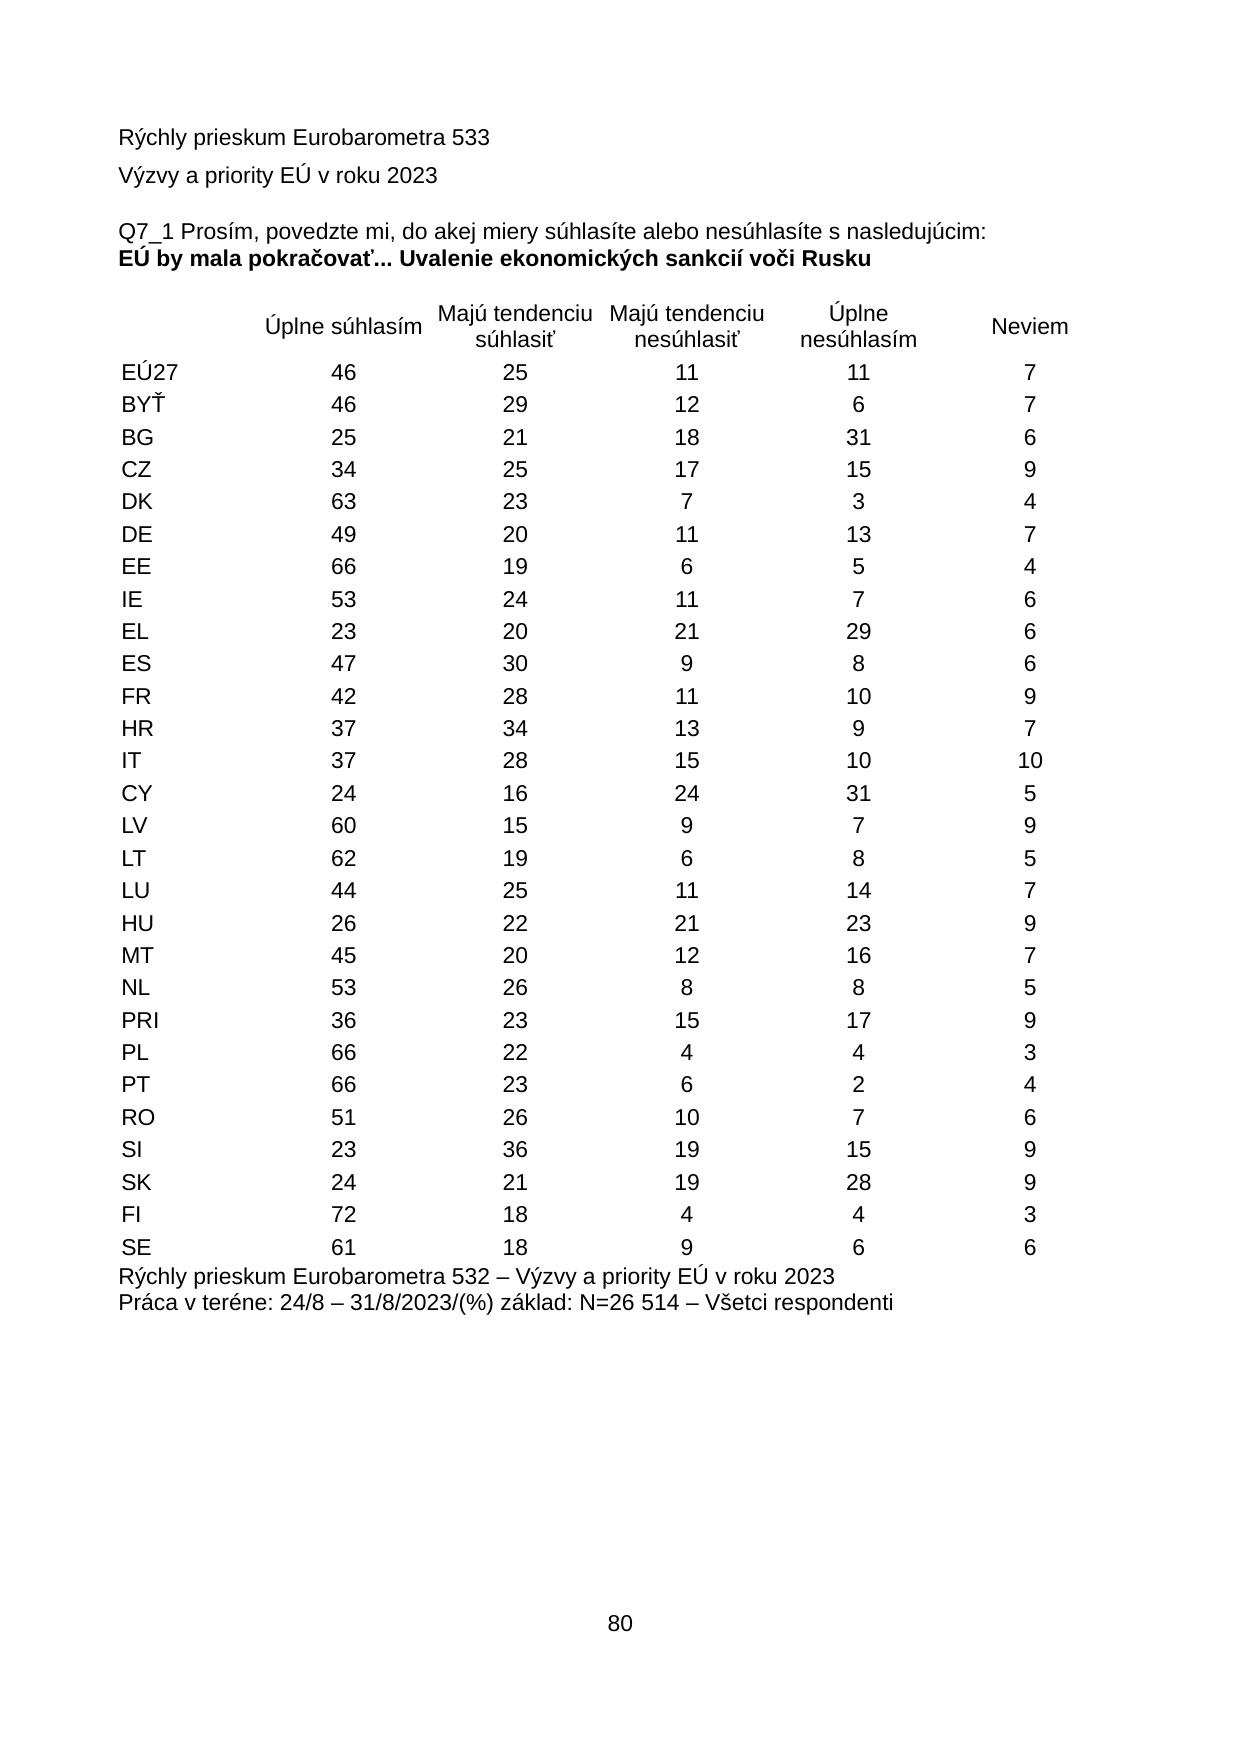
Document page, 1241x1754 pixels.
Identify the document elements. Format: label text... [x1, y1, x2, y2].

table_cell 6 [601, 842, 773, 874]
table_cell FR [118, 680, 258, 712]
table_cell 7 [773, 583, 944, 615]
table_cell 4 [944, 550, 1116, 582]
table_cell 10 [773, 745, 944, 777]
table_cell 9 [944, 1133, 1116, 1166]
table_cell 9 [944, 453, 1116, 485]
table_cell 22 [429, 906, 601, 939]
table_cell 12 [601, 388, 773, 421]
table_cell SI [118, 1133, 258, 1166]
table_cell 28 [773, 1166, 944, 1198]
table_cell 15 [429, 809, 601, 842]
table_cell 19 [601, 1166, 773, 1198]
table_cell DE [118, 518, 258, 550]
table_cell 15 [773, 1133, 944, 1166]
table_cell 16 [773, 939, 944, 971]
table_cell 11 [601, 874, 773, 906]
table_cell 15 [773, 453, 944, 485]
table_cell 7 [944, 939, 1116, 971]
table_cell 23 [258, 1133, 429, 1166]
table_header Úplne nesúhlasím [773, 297, 944, 356]
table_cell 8 [773, 647, 944, 680]
table_cell 9 [601, 647, 773, 680]
table_cell 6 [773, 388, 944, 421]
table_cell 53 [258, 583, 429, 615]
table_cell 20 [429, 939, 601, 971]
table_cell CZ [118, 453, 258, 485]
table_cell 7 [944, 712, 1116, 744]
table_cell 8 [773, 842, 944, 874]
table_cell 8 [601, 971, 773, 1004]
table_cell 9 [944, 906, 1116, 939]
table_cell 20 [429, 615, 601, 647]
table_cell 21 [429, 1166, 601, 1198]
table_cell PT [118, 1069, 258, 1101]
table_cell 37 [258, 745, 429, 777]
table_cell 12 [601, 939, 773, 971]
table_cell 36 [258, 1004, 429, 1036]
table_cell 6 [944, 1101, 1116, 1133]
table_cell 19 [429, 550, 601, 582]
table_header Neviem [944, 297, 1116, 356]
table_cell 45 [258, 939, 429, 971]
table_cell 66 [258, 1036, 429, 1068]
table_cell 23 [429, 485, 601, 518]
table_cell 4 [773, 1036, 944, 1068]
table_cell 7 [944, 518, 1116, 550]
table_cell EÚ27 [118, 356, 258, 388]
table_cell 3 [773, 485, 944, 518]
table_cell LT [118, 842, 258, 874]
table_cell 19 [601, 1133, 773, 1166]
table_cell 18 [601, 421, 773, 453]
table_cell 4 [944, 1069, 1116, 1101]
table_cell PL [118, 1036, 258, 1068]
table_cell 24 [429, 583, 601, 615]
table_cell 11 [601, 356, 773, 388]
table_cell 10 [773, 680, 944, 712]
table_cell 9 [944, 1004, 1116, 1036]
table_cell 42 [258, 680, 429, 712]
table_cell 9 [601, 809, 773, 842]
table_cell LV [118, 809, 258, 842]
table_cell 20 [429, 518, 601, 550]
table_cell 25 [429, 874, 601, 906]
table_cell 72 [258, 1198, 429, 1230]
table_cell 4 [601, 1036, 773, 1068]
table_cell 61 [258, 1230, 429, 1263]
table_cell 4 [944, 485, 1116, 518]
table_cell 6 [944, 1230, 1116, 1263]
table_cell 16 [429, 777, 601, 809]
table_cell 21 [601, 906, 773, 939]
table_cell 44 [258, 874, 429, 906]
table_cell 47 [258, 647, 429, 680]
table_cell DK [118, 485, 258, 518]
table_cell 4 [601, 1198, 773, 1230]
table_cell 2 [773, 1069, 944, 1101]
table_cell 29 [773, 615, 944, 647]
table_cell 22 [429, 1036, 601, 1068]
table_cell 19 [429, 842, 601, 874]
table_cell 24 [258, 1166, 429, 1198]
table_cell EL [118, 615, 258, 647]
table_cell 25 [258, 421, 429, 453]
table_cell 17 [601, 453, 773, 485]
table_cell 6 [601, 550, 773, 582]
table_cell 4 [773, 1198, 944, 1230]
table_cell 9 [944, 1166, 1116, 1198]
table_cell MT [118, 939, 258, 971]
table_header Majú tendenciu nesúhlasiť [601, 297, 773, 356]
table_cell 6 [944, 615, 1116, 647]
table_cell HU [118, 906, 258, 939]
table_cell 34 [429, 712, 601, 744]
table_cell 36 [429, 1133, 601, 1166]
table_cell NL [118, 971, 258, 1004]
table_cell 5 [944, 971, 1116, 1004]
table_cell 6 [944, 421, 1116, 453]
table_cell 9 [944, 809, 1116, 842]
table_header [118, 297, 258, 356]
table_cell SK [118, 1166, 258, 1198]
table_cell 9 [944, 680, 1116, 712]
table_header Úplne súhlasím [258, 297, 429, 356]
table_cell 6 [773, 1230, 944, 1263]
table_cell 29 [429, 388, 601, 421]
table_cell 7 [944, 356, 1116, 388]
table_cell 25 [429, 453, 601, 485]
table_cell 21 [601, 615, 773, 647]
table_cell 66 [258, 550, 429, 582]
table_cell 11 [601, 680, 773, 712]
table_cell 23 [429, 1069, 601, 1101]
table_cell 13 [601, 712, 773, 744]
table_cell 26 [429, 1101, 601, 1133]
table_cell 6 [944, 583, 1116, 615]
text Práca v teréne: 24/8 – 31/8/2023/(%) základ: N=26 514 – Všetci respondenti [118, 1289, 1122, 1316]
table_cell 24 [601, 777, 773, 809]
table_cell 46 [258, 356, 429, 388]
table_cell CY [118, 777, 258, 809]
text EÚ by mala pokračovať... Uvalenie ekonomických sankcií voči Rusku [118, 244, 1122, 271]
table_cell IE [118, 583, 258, 615]
table_cell 31 [773, 421, 944, 453]
table_cell HR [118, 712, 258, 744]
table_cell 10 [944, 745, 1116, 777]
table_cell 11 [773, 356, 944, 388]
table_cell 21 [429, 421, 601, 453]
table_cell 17 [773, 1004, 944, 1036]
table_cell EE [118, 550, 258, 582]
table_cell 15 [601, 1004, 773, 1036]
table_cell 11 [601, 583, 773, 615]
table_cell BYŤ [118, 388, 258, 421]
table_cell 37 [258, 712, 429, 744]
table_cell 7 [601, 485, 773, 518]
table_cell 26 [429, 971, 601, 1004]
table_cell 7 [773, 1101, 944, 1133]
table_cell 62 [258, 842, 429, 874]
table_cell 23 [429, 1004, 601, 1036]
table_cell 60 [258, 809, 429, 842]
table_cell PRI [118, 1004, 258, 1036]
table_cell 3 [944, 1036, 1116, 1068]
table_cell 3 [944, 1198, 1116, 1230]
table_header Majú tendenciu súhlasiť [429, 297, 601, 356]
table_cell 23 [258, 615, 429, 647]
table_cell ES [118, 647, 258, 680]
table_cell IT [118, 745, 258, 777]
table_cell 28 [429, 680, 601, 712]
table_cell 26 [258, 906, 429, 939]
table_cell 30 [429, 647, 601, 680]
table_cell 9 [601, 1230, 773, 1263]
table_cell SE [118, 1230, 258, 1263]
table_cell 49 [258, 518, 429, 550]
table_cell 7 [944, 388, 1116, 421]
table_cell 7 [944, 874, 1116, 906]
table_cell 18 [429, 1230, 601, 1263]
table_cell 7 [773, 809, 944, 842]
table_cell 66 [258, 1069, 429, 1101]
table_cell FI [118, 1198, 258, 1230]
table_cell LU [118, 874, 258, 906]
table_cell 11 [601, 518, 773, 550]
table_cell 31 [773, 777, 944, 809]
table_cell 5 [944, 777, 1116, 809]
table_cell 8 [773, 971, 944, 1004]
table_cell 46 [258, 388, 429, 421]
table_cell RO [118, 1101, 258, 1133]
table_cell 15 [601, 745, 773, 777]
table_cell 18 [429, 1198, 601, 1230]
table_cell 53 [258, 971, 429, 1004]
table_cell 5 [773, 550, 944, 582]
table_cell 51 [258, 1101, 429, 1133]
table_cell 25 [429, 356, 601, 388]
table_cell 28 [429, 745, 601, 777]
table_cell 6 [944, 647, 1116, 680]
table_cell BG [118, 421, 258, 453]
table_cell 5 [944, 842, 1116, 874]
table_cell 9 [773, 712, 944, 744]
table_cell 23 [773, 906, 944, 939]
text Q7_1 Prosím, povedzte mi, do akej miery súhlasíte alebo nesúhlasíte s nasledujúcim: [118, 218, 1122, 244]
table_cell 34 [258, 453, 429, 485]
table_cell 24 [258, 777, 429, 809]
table_cell 63 [258, 485, 429, 518]
table_cell 14 [773, 874, 944, 906]
table_cell 10 [601, 1101, 773, 1133]
text Rýchly prieskum Eurobarometra 532 – Výzvy a priority EÚ v roku 2023 [118, 1263, 1122, 1289]
table_cell 13 [773, 518, 944, 550]
table_cell 6 [601, 1069, 773, 1101]
